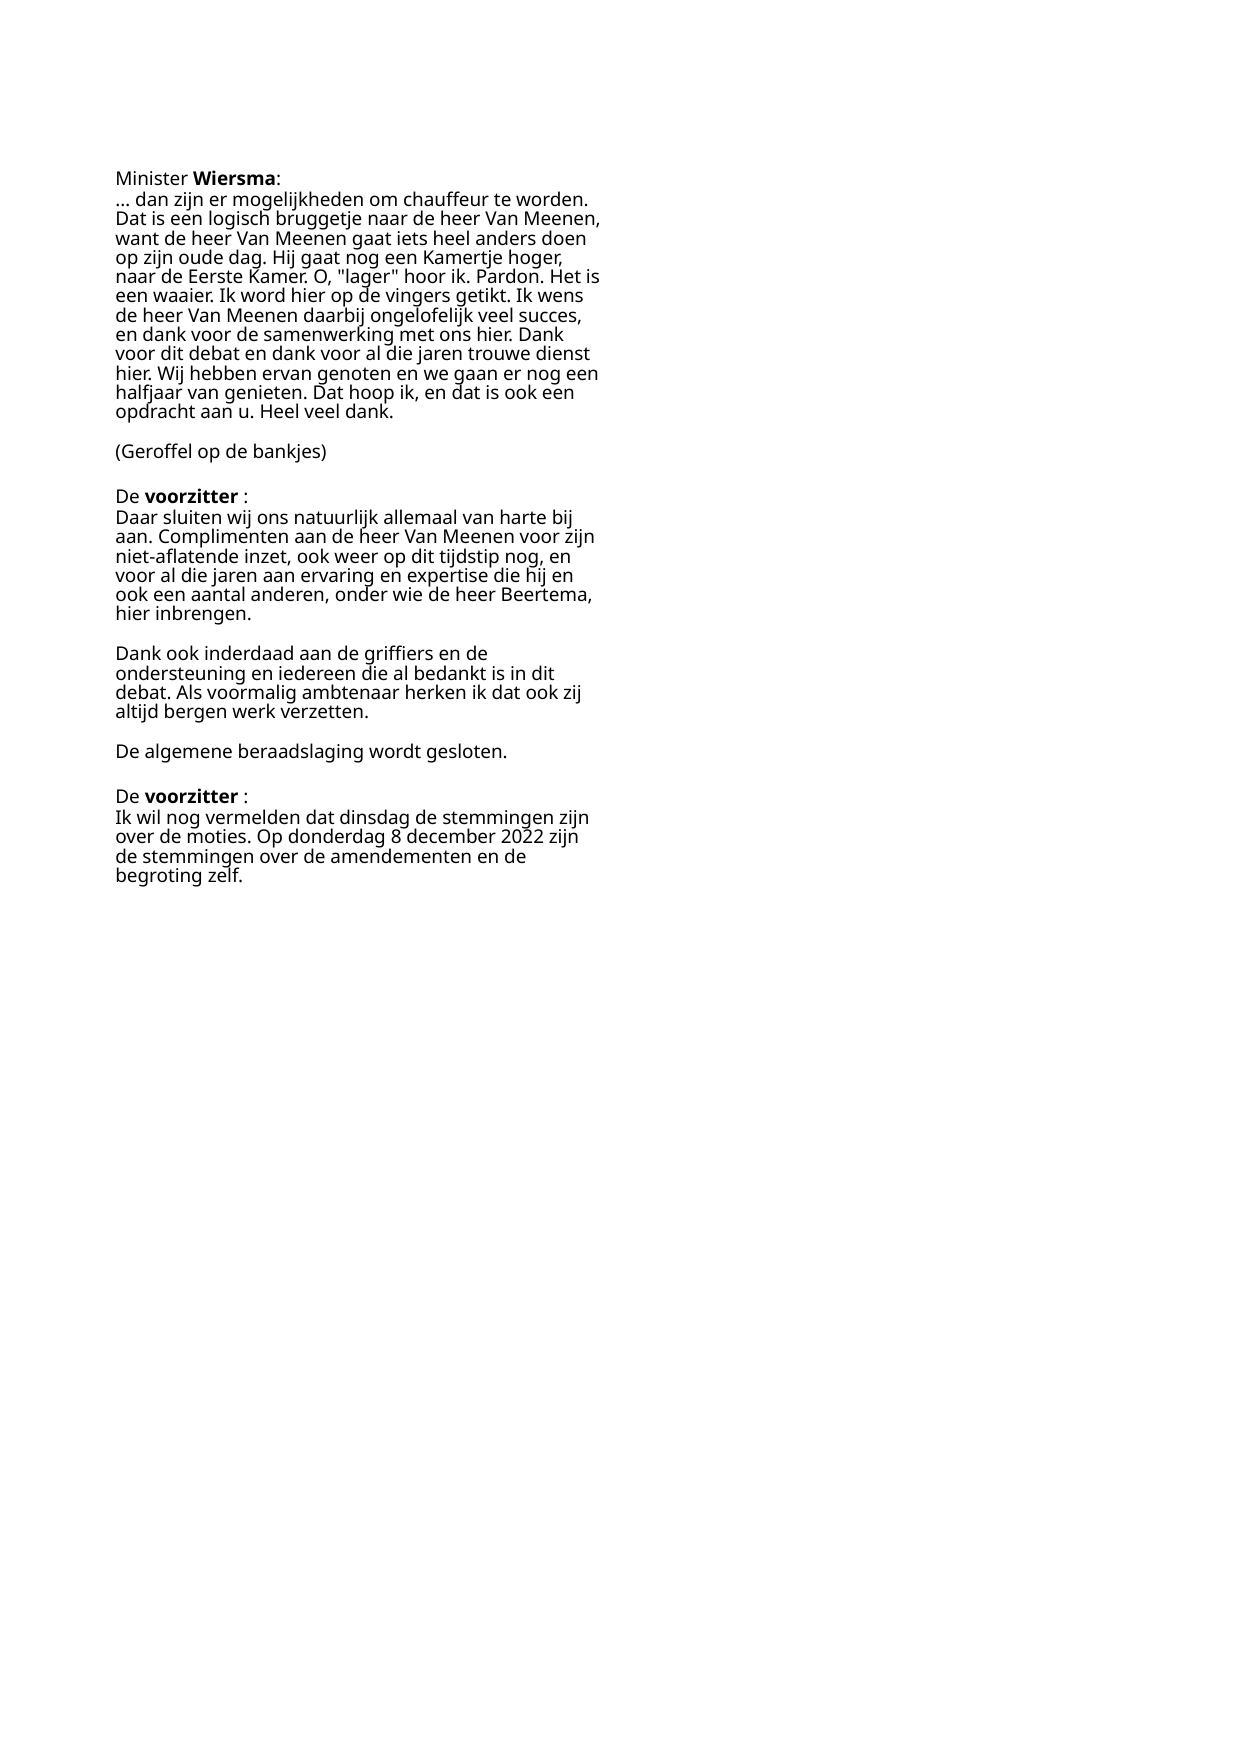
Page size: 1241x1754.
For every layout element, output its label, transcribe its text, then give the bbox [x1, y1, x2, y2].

text Minister Wiersma: [115, 165, 605, 191]
text (Geroffel op de bankjes) [115, 443, 605, 462]
text Dank ook inderdaad aan de griffiers en de ondersteuning en iedereen die al bedankt is in dit debat. Als voormalig ambtenaar herken ik dat ook zij altijd bergen werk verzetten. [115, 645, 605, 722]
text Ik wil nog vermelden dat dinsdag de stemmingen zijn over de moties. Op donderdag 8 december 2022 zijn de stemmingen over de amendementen en de begroting zelf. [115, 809, 605, 886]
text Daar sluiten wij ons natuurlijk allemaal van harte bij aan. Complimenten aan de heer Van Meenen voor zijn niet-aflatende inzet, ook weer op dit tijdstip nog, en voor al die jaren aan ervaring en expertise die hij en ook een aantal anderen, onder wie de heer Beertema, hier inbrengen. [115, 509, 605, 625]
text De voorzitter : [115, 783, 605, 809]
text De algemene beraadslaging wordt gesloten. [115, 743, 605, 763]
text … dan zijn er mogelijkheden om chauffeur te worden. Dat is een logisch bruggetje naar de heer Van Meenen, want de heer Van Meenen gaat iets heel anders doen op zijn oude dag. Hij gaat nog een Kamertje hoger, naar de Eerste Kamer. O, "lager" hoor ik. Pardon. Het is een waaier. Ik word hier op de vingers getikt. Ik wens de heer Van Meenen daarbij ongelofelijk veel succes, en dank voor de samenwerking met ons hier. Dank voor dit debat en dank voor al die jaren trouwe dienst hier. Wij hebben ervan genoten en we gaan er nog een halfjaar van genieten. Dat hoop ik, en dat is ook een opdracht aan u. Heel veel dank. [115, 191, 605, 422]
text De voorzitter : [115, 483, 605, 509]
